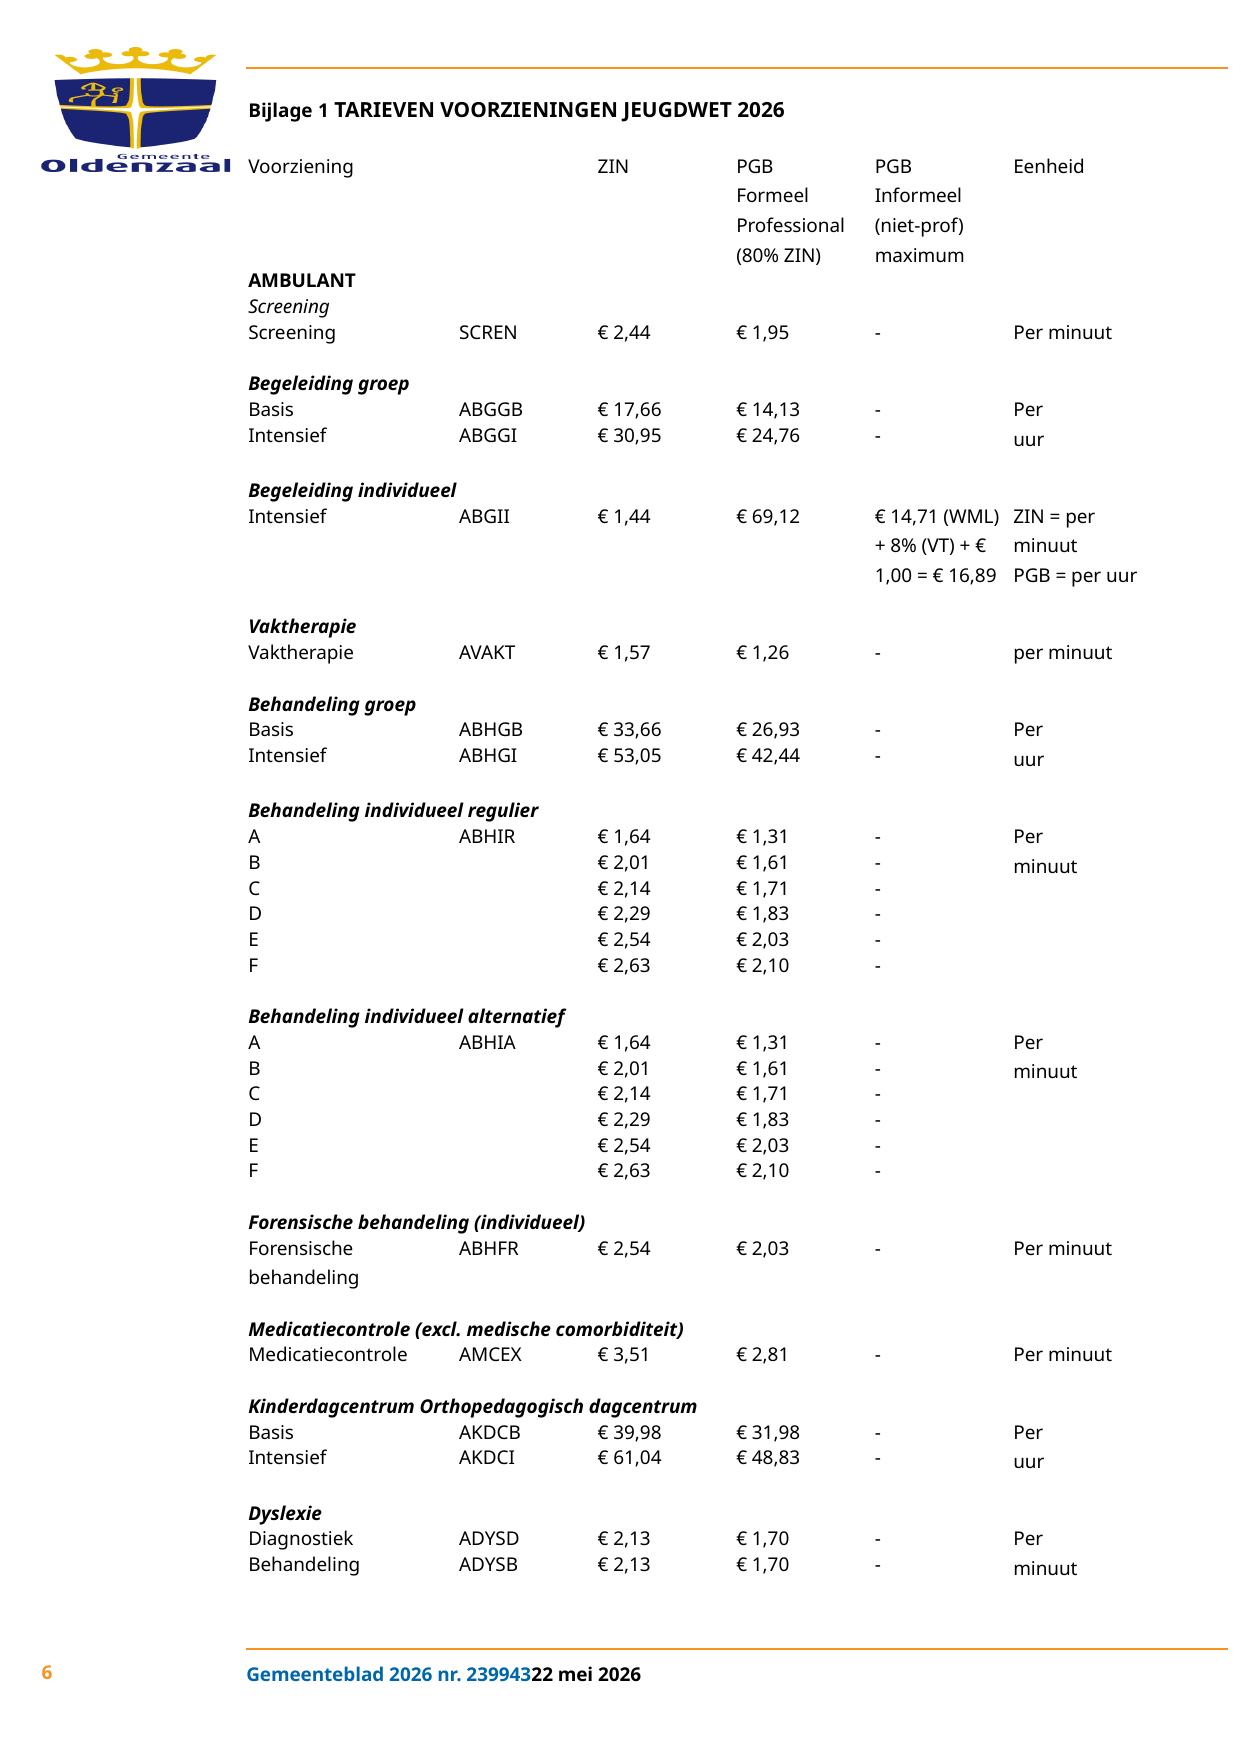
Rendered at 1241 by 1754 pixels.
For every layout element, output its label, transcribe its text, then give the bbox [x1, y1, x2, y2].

table_cell E [248, 926, 459, 952]
table_cell € 1,57 [598, 639, 736, 665]
table_cell € 14,71 (WML) + 8% (VT) + € 1,00 = € 16,89 [875, 503, 1013, 588]
table_cell - [875, 1342, 1013, 1367]
table_cell Per uur [1013, 716, 1152, 772]
table_cell - [875, 900, 1013, 926]
table_cell [598, 1581, 736, 1607]
table_cell [736, 1209, 874, 1235]
table_cell AMBULANT [248, 268, 1152, 293]
table_cell ABGGI [459, 422, 597, 451]
table_cell - [875, 1132, 1013, 1158]
table_cell [875, 691, 1013, 716]
table_cell D [248, 1106, 459, 1132]
table_cell [248, 345, 459, 370]
table_cell [736, 798, 874, 823]
table_cell D [248, 900, 459, 926]
table_cell [875, 1003, 1013, 1029]
table_cell € 2,13 [598, 1526, 736, 1551]
table_cell [875, 1290, 1013, 1316]
table_cell € 2,14 [598, 1081, 736, 1106]
table_cell € 2,13 [598, 1551, 736, 1581]
table_cell [736, 665, 874, 691]
table_cell - [875, 1526, 1013, 1551]
table_cell € 42,44 [736, 742, 874, 772]
table_cell [459, 1581, 597, 1607]
table_header ZIN [598, 153, 736, 267]
table_cell Per minuut [1013, 319, 1152, 345]
table_cell € 2,03 [736, 926, 874, 952]
table_cell [875, 772, 1013, 797]
table_cell [875, 1474, 1013, 1500]
table_cell [875, 293, 1013, 319]
table_cell € 24,76 [736, 422, 874, 451]
table_cell [875, 1500, 1013, 1526]
table_cell C [248, 1081, 459, 1106]
table_cell [1013, 345, 1152, 370]
table_cell [736, 1474, 874, 1500]
table_cell [598, 978, 736, 1003]
table_cell Basis [248, 716, 459, 742]
table_cell [736, 772, 874, 797]
table_cell [1013, 1003, 1152, 1029]
table_cell € 2,63 [598, 952, 736, 978]
table_cell ADYSB [459, 1551, 597, 1581]
table_cell [1013, 477, 1152, 503]
table_cell [598, 1184, 736, 1209]
table_cell € 1,31 [736, 823, 874, 849]
table_cell A [248, 823, 459, 849]
table_cell [459, 345, 597, 370]
table_cell € 53,05 [598, 742, 736, 772]
table_cell € 2,14 [598, 875, 736, 900]
table_cell [736, 451, 874, 477]
table_cell Medicatiecontrole (excl. medische comorbiditeit) [248, 1316, 736, 1342]
table_cell [459, 1290, 597, 1316]
table_cell F [248, 1158, 459, 1183]
table_header Eenheid [1013, 153, 1152, 267]
text Bijlage 1 TARIEVEN VOORZIENINGEN JEUGDWET 2026 [248, 95, 1152, 123]
table_cell [598, 665, 736, 691]
table_cell [736, 1316, 874, 1342]
table_cell [736, 588, 874, 613]
table_cell € 48,83 [736, 1445, 874, 1474]
table_cell € 1,31 [736, 1029, 874, 1055]
table_cell € 1,95 [736, 319, 874, 345]
table_cell per minuut [1013, 639, 1152, 665]
table_cell B [248, 1055, 459, 1081]
table_cell [736, 293, 874, 319]
table_cell Per uur [1013, 396, 1152, 451]
table_cell € 2,01 [598, 849, 736, 875]
table_cell [1013, 665, 1152, 691]
table_cell [248, 451, 459, 477]
table_cell [736, 978, 874, 1003]
table_cell [736, 477, 874, 503]
table_cell [875, 451, 1013, 477]
table_cell [1013, 1184, 1152, 1209]
table_cell [1013, 588, 1152, 613]
table_cell € 2,81 [736, 1342, 874, 1367]
table_cell - [875, 875, 1013, 900]
table_cell Intensief [248, 422, 459, 451]
table_cell [248, 1581, 459, 1607]
table_cell Per minuut [1013, 823, 1152, 978]
table_cell € 2,54 [598, 1132, 736, 1158]
table_cell [459, 1184, 597, 1209]
table_cell € 1,64 [598, 1029, 736, 1055]
table_cell [248, 665, 459, 691]
table_cell SCREN [459, 319, 597, 345]
table_cell [875, 1368, 1013, 1393]
table_cell [248, 1368, 459, 1393]
table_cell ABHGI [459, 742, 597, 772]
table_cell [736, 614, 874, 639]
table_cell € 33,66 [598, 716, 736, 742]
table_cell € 2,54 [598, 926, 736, 952]
table_cell Behandeling [248, 1551, 459, 1581]
table_cell [598, 1474, 736, 1500]
table_cell [248, 1290, 459, 1316]
table_cell [598, 588, 736, 613]
table_cell ABGII [459, 503, 597, 588]
table_cell - [875, 823, 1013, 849]
table_cell € 1,61 [736, 1055, 874, 1081]
table_cell [598, 1368, 736, 1393]
picture [41, 47, 231, 172]
table_cell € 1,83 [736, 900, 874, 926]
table_header Voorziening [248, 153, 597, 267]
table_cell [875, 345, 1013, 370]
table_cell - [875, 742, 1013, 772]
table_cell - [875, 1081, 1013, 1106]
table_cell ABHIR [459, 823, 597, 978]
table_cell [1013, 1316, 1152, 1342]
table_cell € 2,54 [598, 1235, 736, 1290]
table_cell Per minuut [1013, 1526, 1152, 1581]
table_cell € 1,70 [736, 1551, 874, 1581]
table_cell [875, 477, 1013, 503]
table_cell [736, 1290, 874, 1316]
table_cell AKDCB [459, 1419, 597, 1444]
table_cell - [875, 849, 1013, 875]
table_cell € 2,63 [598, 1158, 736, 1183]
table_cell [598, 345, 736, 370]
table_cell Screening [248, 293, 736, 319]
table_cell [1013, 1209, 1152, 1235]
table_cell [1013, 370, 1152, 396]
table_cell Forensische behandeling [248, 1235, 459, 1290]
table_cell B [248, 849, 459, 875]
table_cell - [875, 952, 1013, 978]
table_cell [736, 370, 874, 396]
table_cell [736, 1581, 874, 1607]
table_header PGB Formeel Professional (80% ZIN) [736, 153, 874, 267]
table_cell Intensief [248, 742, 459, 772]
table_cell [459, 588, 597, 613]
table_cell [459, 1474, 597, 1500]
table_cell € 17,66 [598, 396, 736, 422]
table_cell Intensief [248, 503, 459, 588]
table_cell ABGGB [459, 396, 597, 422]
table_cell € 26,93 [736, 716, 874, 742]
table_cell € 1,71 [736, 875, 874, 900]
table_cell [1013, 978, 1152, 1003]
table_cell [459, 1368, 597, 1393]
table_cell € 2,01 [598, 1055, 736, 1081]
table_cell Behandeling individueel regulier [248, 798, 736, 823]
table_cell [248, 1184, 459, 1209]
table_cell [248, 1474, 459, 1500]
table_cell € 30,95 [598, 422, 736, 451]
table_cell A [248, 1029, 459, 1055]
table_cell [248, 978, 459, 1003]
table_cell [1013, 451, 1152, 477]
table_cell [736, 1500, 874, 1526]
table_cell - [875, 396, 1013, 422]
table_cell € 2,29 [598, 900, 736, 926]
table_cell [1013, 1290, 1152, 1316]
table_cell [736, 1393, 874, 1419]
table_cell [598, 1290, 736, 1316]
table_cell ZIN = per minuut PGB = per uur [1013, 503, 1152, 588]
table_cell Diagnostiek [248, 1526, 459, 1551]
table_cell [248, 772, 459, 797]
table_cell - [875, 1551, 1013, 1581]
table_cell € 1,71 [736, 1081, 874, 1106]
table_cell Forensische behandeling (individueel) [248, 1209, 736, 1235]
table_cell [459, 451, 597, 477]
table_cell [736, 1003, 874, 1029]
table_cell [1013, 691, 1152, 716]
table_cell € 2,10 [736, 1158, 874, 1183]
table_cell € 2,44 [598, 319, 736, 345]
table_cell € 1,26 [736, 639, 874, 665]
table_cell AMCEX [459, 1342, 597, 1367]
table_cell - [875, 1419, 1013, 1444]
table_cell Vaktherapie [248, 639, 459, 665]
table_cell - [875, 1158, 1013, 1183]
table_cell [1013, 772, 1152, 797]
table_cell - [875, 639, 1013, 665]
table_cell [598, 772, 736, 797]
table_cell [736, 1184, 874, 1209]
table_cell Behandeling individueel alternatief [248, 1003, 736, 1029]
table_cell € 1,70 [736, 1526, 874, 1551]
table_cell [248, 588, 459, 613]
table_cell [875, 665, 1013, 691]
table_cell - [875, 926, 1013, 952]
table_cell Screening [248, 319, 459, 345]
table_cell Basis [248, 396, 459, 422]
table_cell [1013, 1581, 1152, 1607]
table_cell € 2,03 [736, 1132, 874, 1158]
table_cell [1013, 1474, 1152, 1500]
table_cell Basis [248, 1419, 459, 1444]
table_cell [598, 451, 736, 477]
table_cell Per minuut [1013, 1235, 1152, 1290]
table_cell € 39,98 [598, 1419, 736, 1444]
table_cell C [248, 875, 459, 900]
table_cell € 1,83 [736, 1106, 874, 1132]
table_cell - [875, 1029, 1013, 1055]
table_cell Vaktherapie [248, 614, 736, 639]
table_cell € 69,12 [736, 503, 874, 588]
table_cell - [875, 1106, 1013, 1132]
table_cell € 3,51 [598, 1342, 736, 1367]
table_cell [875, 1184, 1013, 1209]
table_header PGB Informeel (niet-prof) maximum [875, 153, 1013, 267]
table_cell [875, 798, 1013, 823]
table_cell € 2,29 [598, 1106, 736, 1132]
table_cell [459, 978, 597, 1003]
table_cell - [875, 422, 1013, 451]
table_cell - [875, 1235, 1013, 1290]
table_cell [875, 1581, 1013, 1607]
table_cell € 1,64 [598, 823, 736, 849]
table_cell € 14,13 [736, 396, 874, 422]
table_cell [875, 588, 1013, 613]
table_cell AVAKT [459, 639, 597, 665]
table_cell [1013, 614, 1152, 639]
table_cell [875, 1209, 1013, 1235]
table_cell - [875, 716, 1013, 742]
table_cell [875, 1316, 1013, 1342]
table_cell - [875, 1445, 1013, 1474]
table_cell Per minuut [1013, 1029, 1152, 1183]
table_cell [875, 614, 1013, 639]
table_cell Medicatiecontrole [248, 1342, 459, 1367]
table_cell [459, 665, 597, 691]
table_cell ABHGB [459, 716, 597, 742]
table_cell € 2,10 [736, 952, 874, 978]
table_cell Behandeling groep [248, 691, 736, 716]
table_cell ADYSD [459, 1526, 597, 1551]
table_cell [875, 978, 1013, 1003]
table_cell € 1,61 [736, 849, 874, 875]
table_cell Dyslexie [248, 1500, 736, 1526]
table_cell [459, 772, 597, 797]
table_cell € 61,04 [598, 1445, 736, 1474]
table_cell Per uur [1013, 1419, 1152, 1474]
table_cell [1013, 293, 1152, 319]
table_cell Intensief [248, 1445, 459, 1474]
table_cell [736, 691, 874, 716]
table_cell Per minuut [1013, 1342, 1152, 1367]
table_cell Begeleiding groep [248, 370, 736, 396]
table_cell [875, 1393, 1013, 1419]
table_cell [736, 345, 874, 370]
table_cell ABHFR [459, 1235, 597, 1290]
table_cell ABHIA [459, 1029, 597, 1183]
table_cell [736, 1368, 874, 1393]
table_cell € 1,44 [598, 503, 736, 588]
table_cell [875, 370, 1013, 396]
table_cell € 31,98 [736, 1419, 874, 1444]
table_cell - [875, 1055, 1013, 1081]
table_cell [1013, 1500, 1152, 1526]
table_cell - [875, 319, 1013, 345]
table_cell [1013, 1368, 1152, 1393]
table_cell E [248, 1132, 459, 1158]
table_cell [1013, 798, 1152, 823]
table_cell Kinderdagcentrum Orthopedagogisch dagcentrum [248, 1393, 736, 1419]
table_cell AKDCI [459, 1445, 597, 1474]
table_cell € 2,03 [736, 1235, 874, 1290]
table_cell Begeleiding individueel [248, 477, 736, 503]
table_cell F [248, 952, 459, 978]
table_cell [1013, 1393, 1152, 1419]
